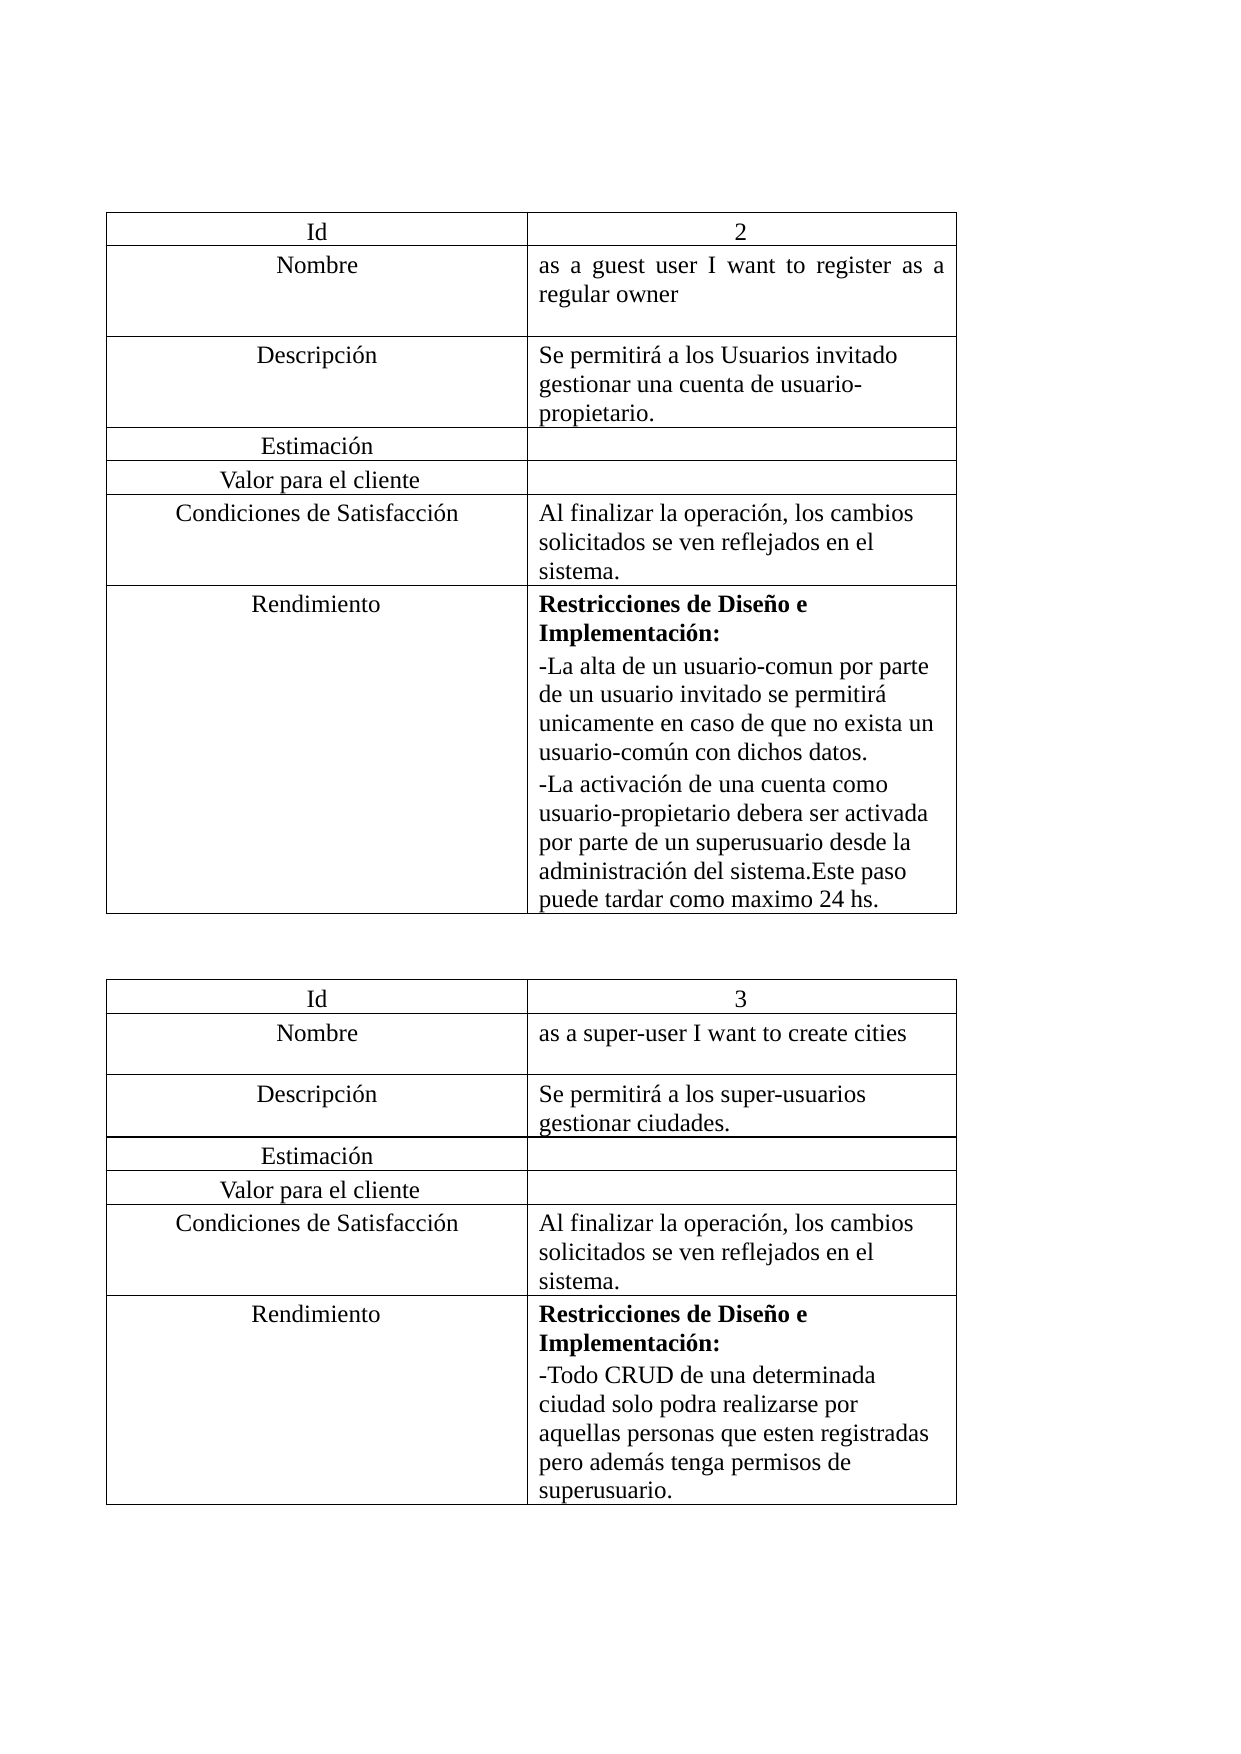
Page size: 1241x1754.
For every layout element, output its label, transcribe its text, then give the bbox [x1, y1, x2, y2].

table_cell as a super-user I want to create cities [528, 1014, 956, 1074]
table_header Id [107, 213, 527, 245]
table_cell Descripción [107, 1075, 527, 1136]
table_cell [528, 428, 956, 460]
table_cell [528, 461, 956, 494]
table_cell Estimación [107, 428, 527, 460]
table_cell as a guest user I want to register as a regular owner [528, 246, 956, 336]
table_header 2 [528, 213, 956, 245]
table_cell Descripción [107, 337, 527, 427]
table_cell Restricciones de Diseño e Implementación: -Todo CRUD de una determinada ciudad solo podra realizarse por aquellas personas que esten registradas pero además tenga permisos de superusuario. [528, 1296, 956, 1504]
table_cell [528, 1138, 956, 1170]
table_cell Valor para el cliente [107, 461, 527, 494]
table_cell Rendimiento [107, 586, 527, 913]
table_cell Condiciones de Satisfacción [107, 1205, 527, 1294]
table_cell Se permitirá a los Usuarios invitado gestionar una cuenta de usuario-propietario. [528, 337, 956, 427]
table_cell Valor para el cliente [107, 1171, 527, 1203]
table_cell Al finalizar la operación, los cambios solicitados se ven reflejados en el sistema. [528, 495, 956, 585]
table_cell Condiciones de Satisfacción [107, 495, 527, 585]
table_cell Nombre [107, 246, 527, 336]
table_cell Restricciones de Diseño e Implementación: -La alta de un usuario-comun por parte de un usuario invitado se permitirá unicamente en caso de que no exista un usuario-común con dichos datos. -La activación de una cuenta como usuario-propietario debera ser activada por parte de un superusuario desde la administración del sistema.Este paso puede tardar como maximo 24 hs. [528, 586, 956, 913]
table_cell Estimación [107, 1138, 527, 1170]
table_header Id [107, 980, 527, 1013]
table_cell Rendimiento [107, 1296, 527, 1504]
table_cell [528, 1171, 956, 1203]
table_cell Nombre [107, 1014, 527, 1074]
table_cell Al finalizar la operación, los cambios solicitados se ven reflejados en el sistema. [528, 1205, 956, 1294]
table_cell Se permitirá a los super-usuarios gestionar ciudades. [528, 1075, 956, 1136]
table_header 3 [528, 980, 956, 1013]
